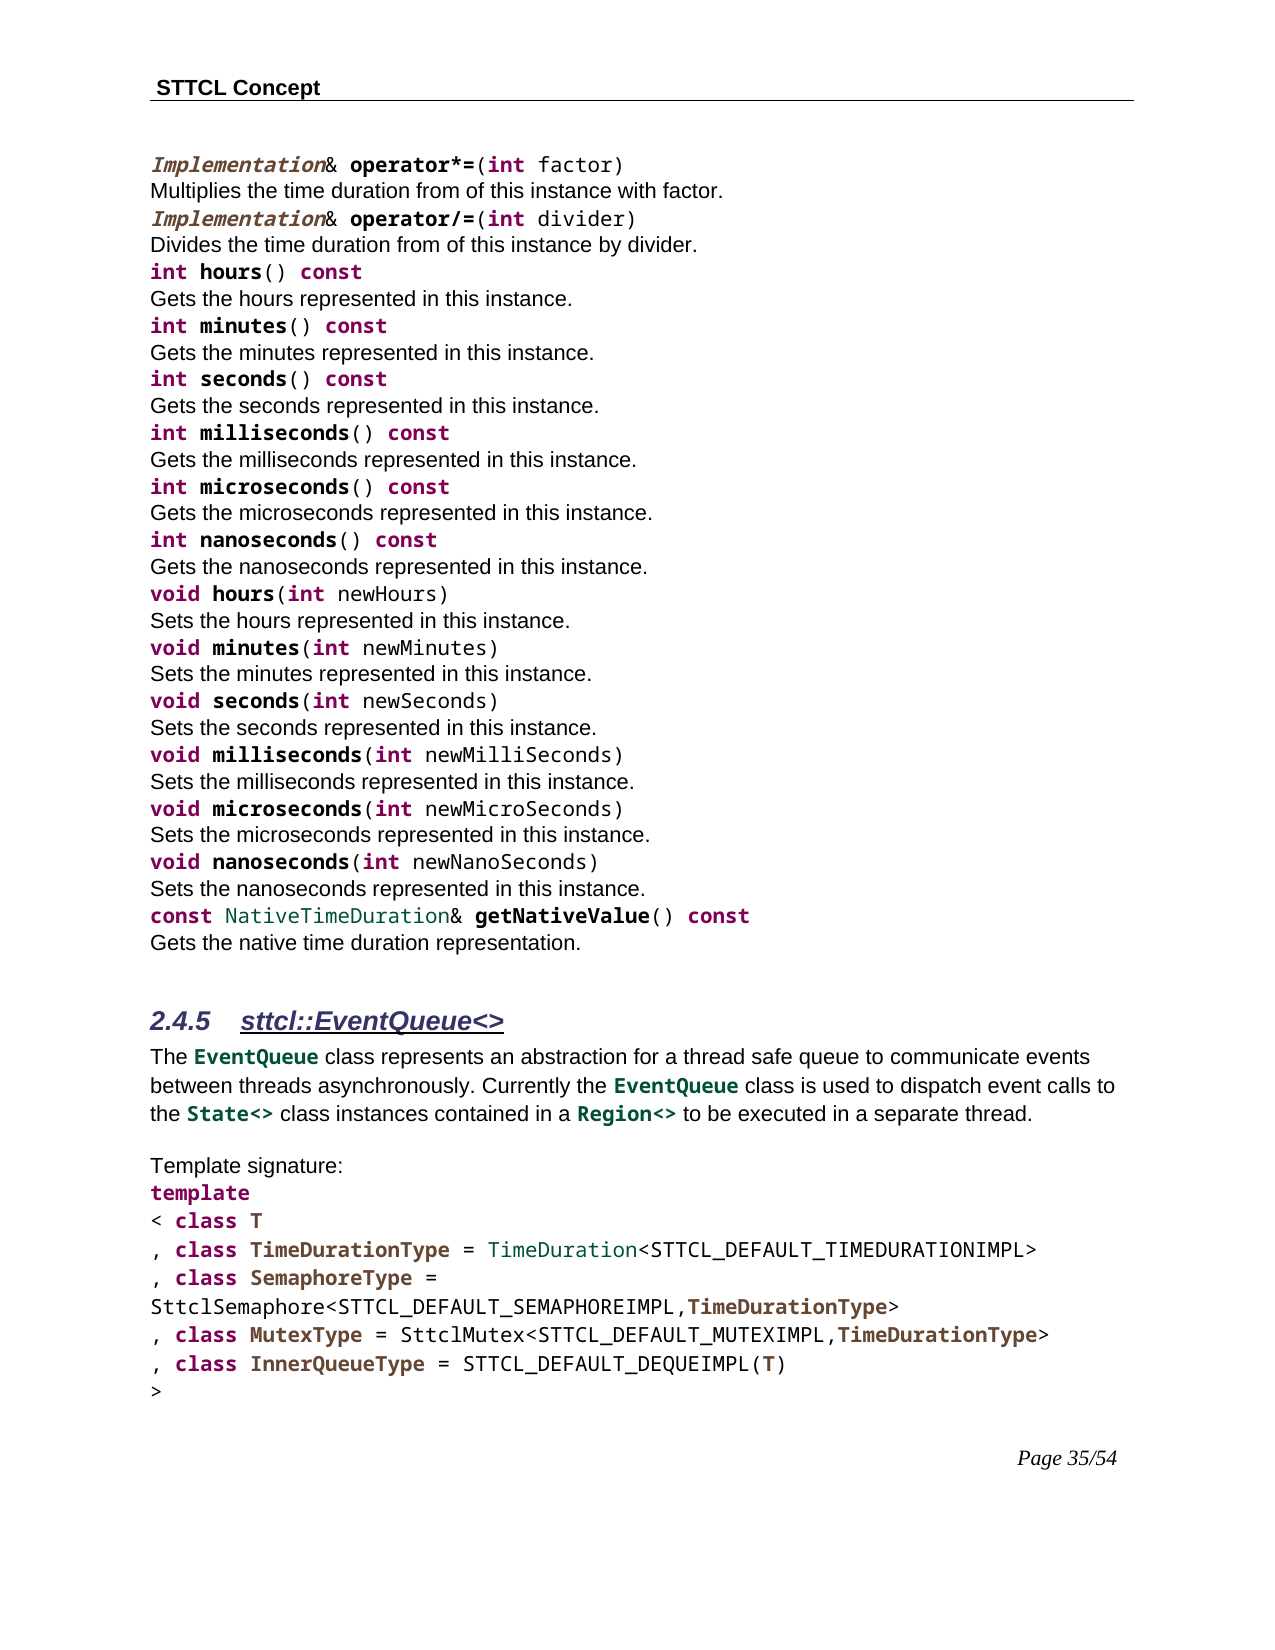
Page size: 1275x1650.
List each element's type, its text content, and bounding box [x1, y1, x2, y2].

text void seconds(int newSeconds) [150, 686, 1125, 715]
text , class SemaphoreType = SttclSemaphore<STTCL_DEFAULT_SEMAPHOREIMPL,TimeDurationType> [150, 1263, 1125, 1320]
text Divides the time duration from of this instance by divider. [150, 232, 1125, 257]
text Sets the hours represented in this instance. [150, 608, 1125, 633]
text Implementation& operator*=(int factor) [150, 150, 1125, 178]
text , class MutexType = SttclMutex<STTCL_DEFAULT_MUTEXIMPL,TimeDurationType> [150, 1320, 1125, 1349]
text int seconds() const [150, 364, 1125, 393]
text > [150, 1377, 1125, 1406]
text void microseconds(int newMicroSeconds) [150, 794, 1125, 822]
text , class InnerQueueType = STTCL_DEFAULT_DEQUEIMPL(T) [150, 1349, 1125, 1377]
text , class TimeDurationType = TimeDuration<STTCL_DEFAULT_TIMEDURATIONIMPL> [150, 1235, 1125, 1263]
text int minutes() const [150, 311, 1125, 339]
text Template signature: [150, 1153, 1125, 1178]
text Gets the hours represented in this instance. [150, 286, 1125, 311]
text Implementation& operator/=(int divider) [150, 204, 1125, 232]
subtitle sttcl::EventQueue<> [150, 1005, 1125, 1036]
text void minutes(int newMinutes) [150, 633, 1125, 661]
text Gets the seconds represented in this instance. [150, 393, 1125, 418]
text Sets the nanoseconds represented in this instance. [150, 876, 1125, 901]
text int milliseconds() const [150, 418, 1125, 447]
text Gets the nanoseconds represented in this instance. [150, 554, 1125, 579]
text Gets the milliseconds represented in this instance. [150, 447, 1125, 472]
text Gets the native time duration representation. [150, 929, 1125, 955]
text Multiplies the time duration from of this instance with factor. [150, 178, 1125, 204]
text Sets the microseconds represented in this instance. [150, 822, 1125, 847]
text int microseconds() const [150, 472, 1125, 500]
text Gets the microseconds represented in this instance. [150, 500, 1125, 526]
text Sets the minutes represented in this instance. [150, 661, 1125, 686]
text void milliseconds(int newMilliSeconds) [150, 740, 1125, 768]
text void nanoseconds(int newNanoSeconds) [150, 847, 1125, 876]
text < class T [150, 1207, 1125, 1235]
text int nanoseconds() const [150, 526, 1125, 554]
text Gets the minutes represented in this instance. [150, 339, 1125, 364]
text void hours(int newHours) [150, 579, 1125, 608]
text Sets the milliseconds represented in this instance. [150, 768, 1125, 794]
text Sets the seconds represented in this instance. [150, 715, 1125, 740]
text int hours() const [150, 257, 1125, 286]
text const NativeTimeDuration& getNativeValue() const [150, 901, 1125, 929]
text The EventQueue class represents an abstraction for a thread safe queue to communicate events between threads asynchronously. Currently the EventQueue class is used to dispatch event calls to the State<> class instances contained in a Region<> to be executed in a separate thread. [150, 1042, 1125, 1128]
text template [150, 1178, 1125, 1207]
